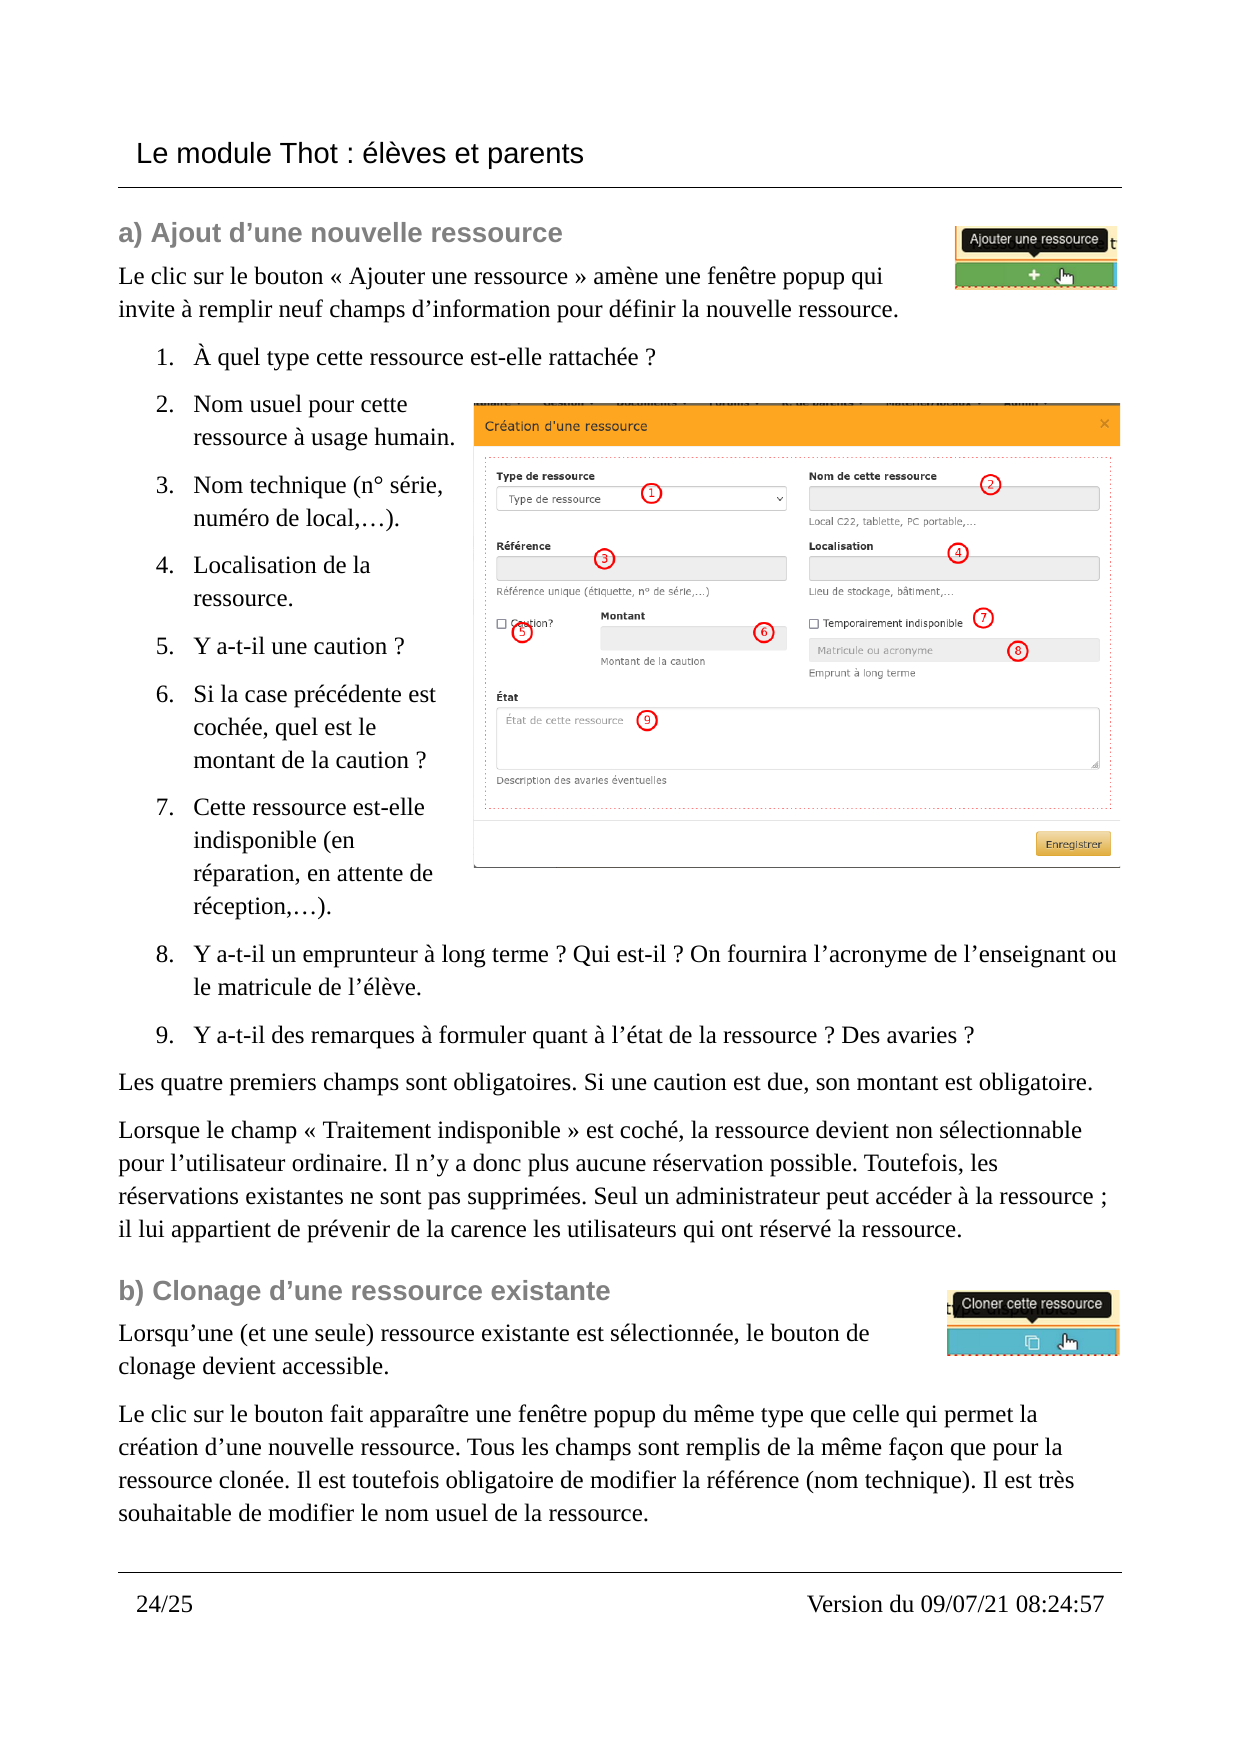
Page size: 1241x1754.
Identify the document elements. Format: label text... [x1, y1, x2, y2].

text Le clic sur le bouton fait apparaître une fenêtre popup du même type que celle qui permet la création d’une nouvelle ressource. Tous les champs sont remplis de la même façon que pour la ressource clonée. Il est toutefois obligatoire de modifier la référence (nom technique). Il est très souhaitable de modifier le nom usuel de la ressource. [118, 1399, 1122, 1527]
list Nom usuel pour cette ressource à usage humain. [156, 389, 1122, 451]
picture [473, 403, 1121, 868]
subtitle Ajout d’une nouvelle ressource [118, 217, 1122, 248]
text Lorsqu’une (et une seule) ressource existante est sélectionnée, le bouton de clonage devient accessible. [118, 1318, 1122, 1380]
text Le clic sur le bouton « Ajouter une ressource » amène une fenêtre popup qui invite à remplir neuf champs d’information pour définir la nouvelle ressource. [118, 261, 1122, 323]
picture [954, 226, 1118, 290]
picture [947, 1290, 1120, 1356]
subtitle Clonage d’une ressource existante [118, 1274, 1122, 1306]
list Cette ressource est-elle indisponible (en réparation, en attente de réception,…). [156, 792, 1122, 920]
list Y a-t-il une caution ? [156, 631, 473, 660]
list À quel type cette ressource est-elle rattachée ? [156, 342, 1122, 370]
list Si la case précédente est cochée, quel est le montant de la caution ? [156, 679, 473, 773]
list Localisation de la ressource. [156, 551, 473, 612]
list Y a-t-il des remarques à formuler quant à l’état de la ressource ? Des avaries ? [156, 1020, 1122, 1048]
text Les quatre premiers champs sont obligatoires. Si une caution est due, son montant est obligatoire. [118, 1067, 1122, 1096]
list Nom technique (n° série, numéro de local,…). [156, 470, 473, 532]
list Y a-t-il un emprunteur à long terme ? Qui est-il ? On fournira l’acronyme de l’enseignant ou le matricule de l’élève. [156, 939, 1122, 1001]
text Lorsque le champ « Traitement indisponible » est coché, la ressource devient non sélectionnable pour l’utilisateur ordinaire. Il n’y a donc plus aucune réservation possible. Toutefois, les réservations existantes ne sont pas supprimées. Seul un administrateur peut accéder à la ressource ; il lui appartient de prévenir de la carence les utilisateurs qui ont réservé la ressource. [118, 1115, 1122, 1243]
